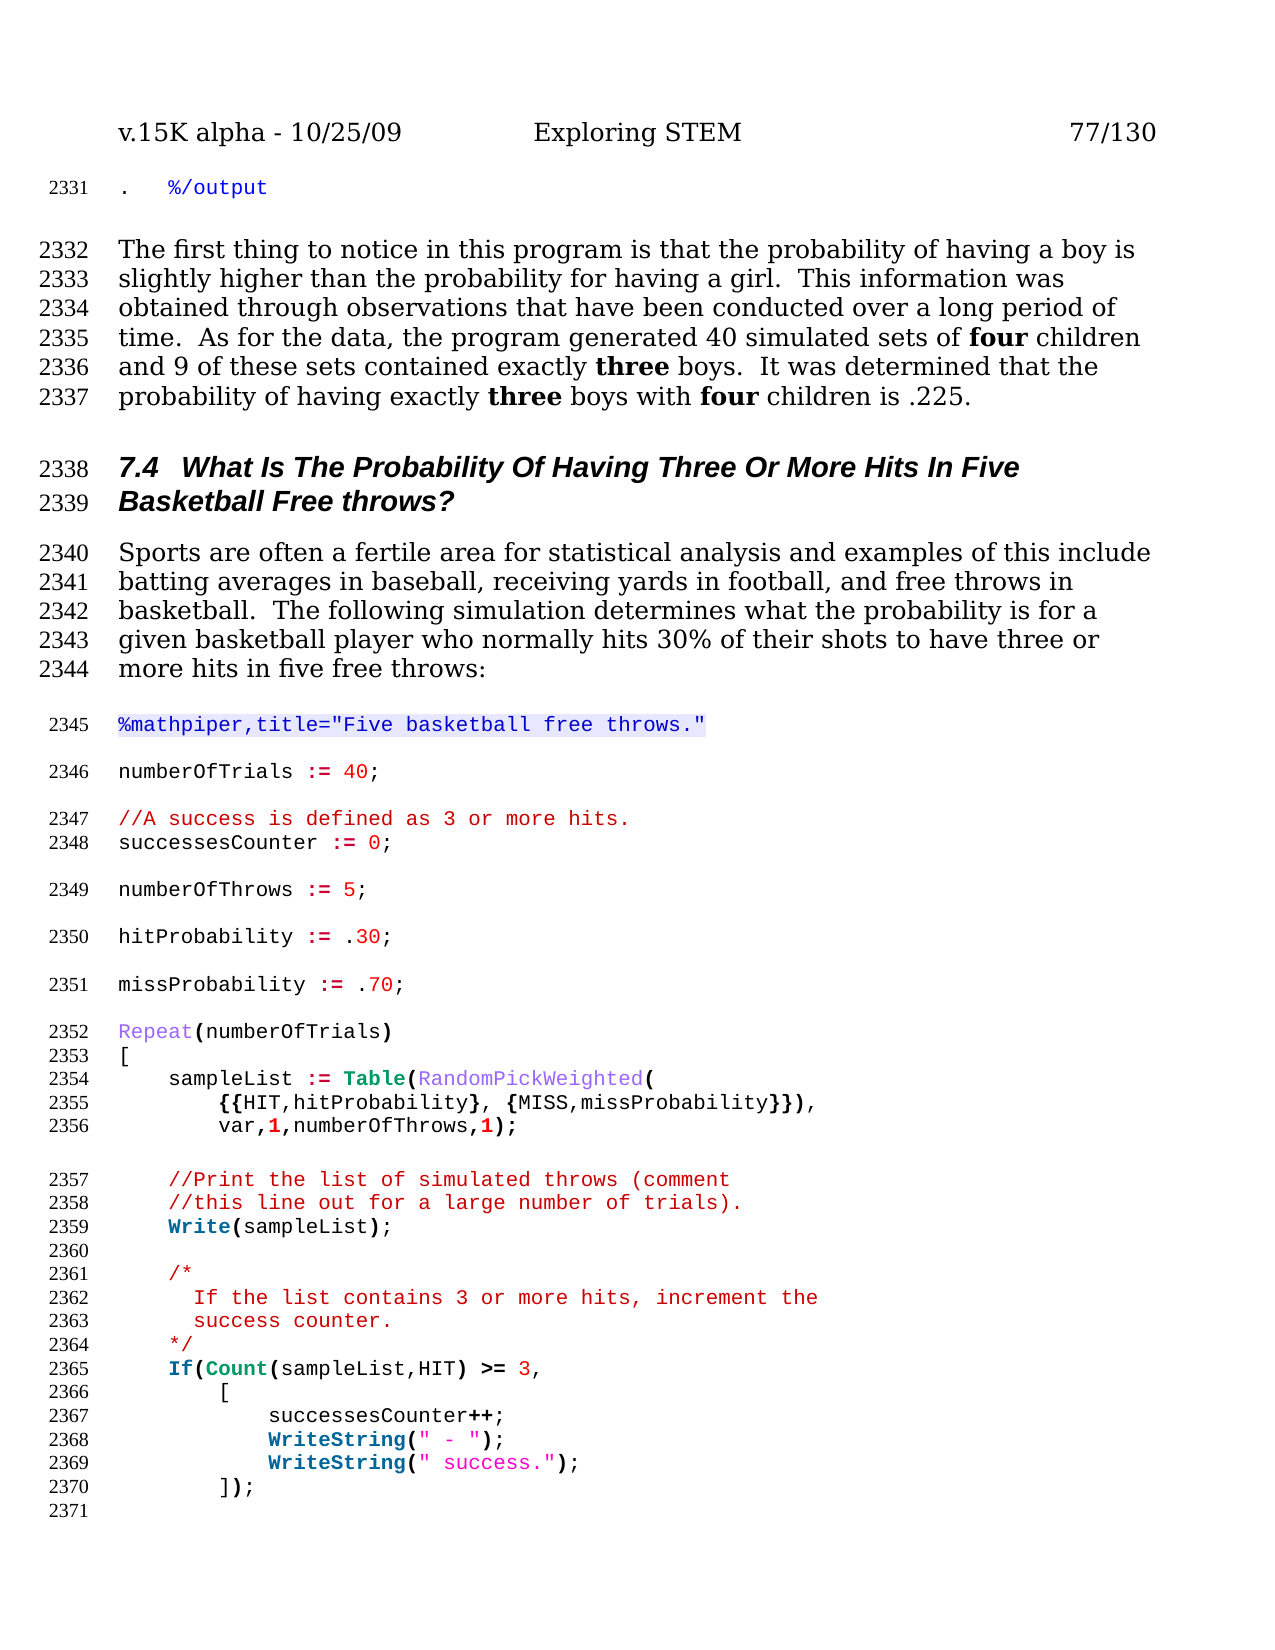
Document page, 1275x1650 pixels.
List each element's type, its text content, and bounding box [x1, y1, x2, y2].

text Write(sampleList); [118, 1216, 1157, 1239]
text If(Count(sampleList,HIT) >= 3, [118, 1358, 1157, 1381]
text missProbability := .70; [118, 974, 1157, 997]
text WriteString(" success."); [118, 1452, 1157, 1476]
text //A success is defined as 3 or more hits. [118, 808, 1157, 832]
text Sports are often a fertile area for statistical analysis and examples of this include batting averages in baseball, receiving yards in football, and free throws in basketball. The following simulation determines what the probability is for a given basketball player who normally hits 30% of their shots to have three or more hits in five free throws: [118, 538, 1157, 684]
text /* [118, 1263, 1157, 1287]
text success counter. [118, 1311, 1157, 1334]
text successesCounter := 0; [118, 832, 1157, 855]
text The first thing to notice in this program is that the probability of having a boy is slightly higher than the probability for having a girl. This information was obtained through observations that have been conducted over a long period of time. As for the data, the program generated 40 simulated sets of four children and 9 of these sets contained exactly three boys. It was determined that the probability of having exactly three boys with four children is .225. [118, 235, 1157, 411]
text successesCounter++; [118, 1405, 1157, 1429]
text [ [118, 1381, 1157, 1405]
text numberOfTrials := 40; [118, 761, 1157, 784]
text . %/output [118, 177, 1157, 200]
text */ [118, 1334, 1157, 1358]
text %mathpiper,title="Five basketball free throws." [118, 713, 1157, 737]
text Repeat(numberOfTrials) [118, 1021, 1157, 1044]
text //this line out for a large number of trials). [118, 1192, 1157, 1216]
text ]); [118, 1476, 1157, 1500]
text WriteString(" - "); [118, 1429, 1157, 1452]
text If the list contains 3 or more hits, increment the [118, 1287, 1157, 1311]
subtitle What Is The Probability Of Having Three Or More Hits In Five Basketball Free throws? [118, 450, 1157, 517]
text [ [118, 1044, 1157, 1068]
text hitProbability := .30; [118, 926, 1157, 950]
text //Print the list of simulated throws (comment [118, 1169, 1157, 1192]
text numberOfThrows := 5; [118, 879, 1157, 903]
text {{HIT,hitProbability}, {MISS,missProbability}}), [118, 1092, 1157, 1116]
text sampleList := Table(RandomPickWeighted( [118, 1068, 1157, 1092]
text var,1,numberOfThrows,1); [118, 1116, 1157, 1139]
